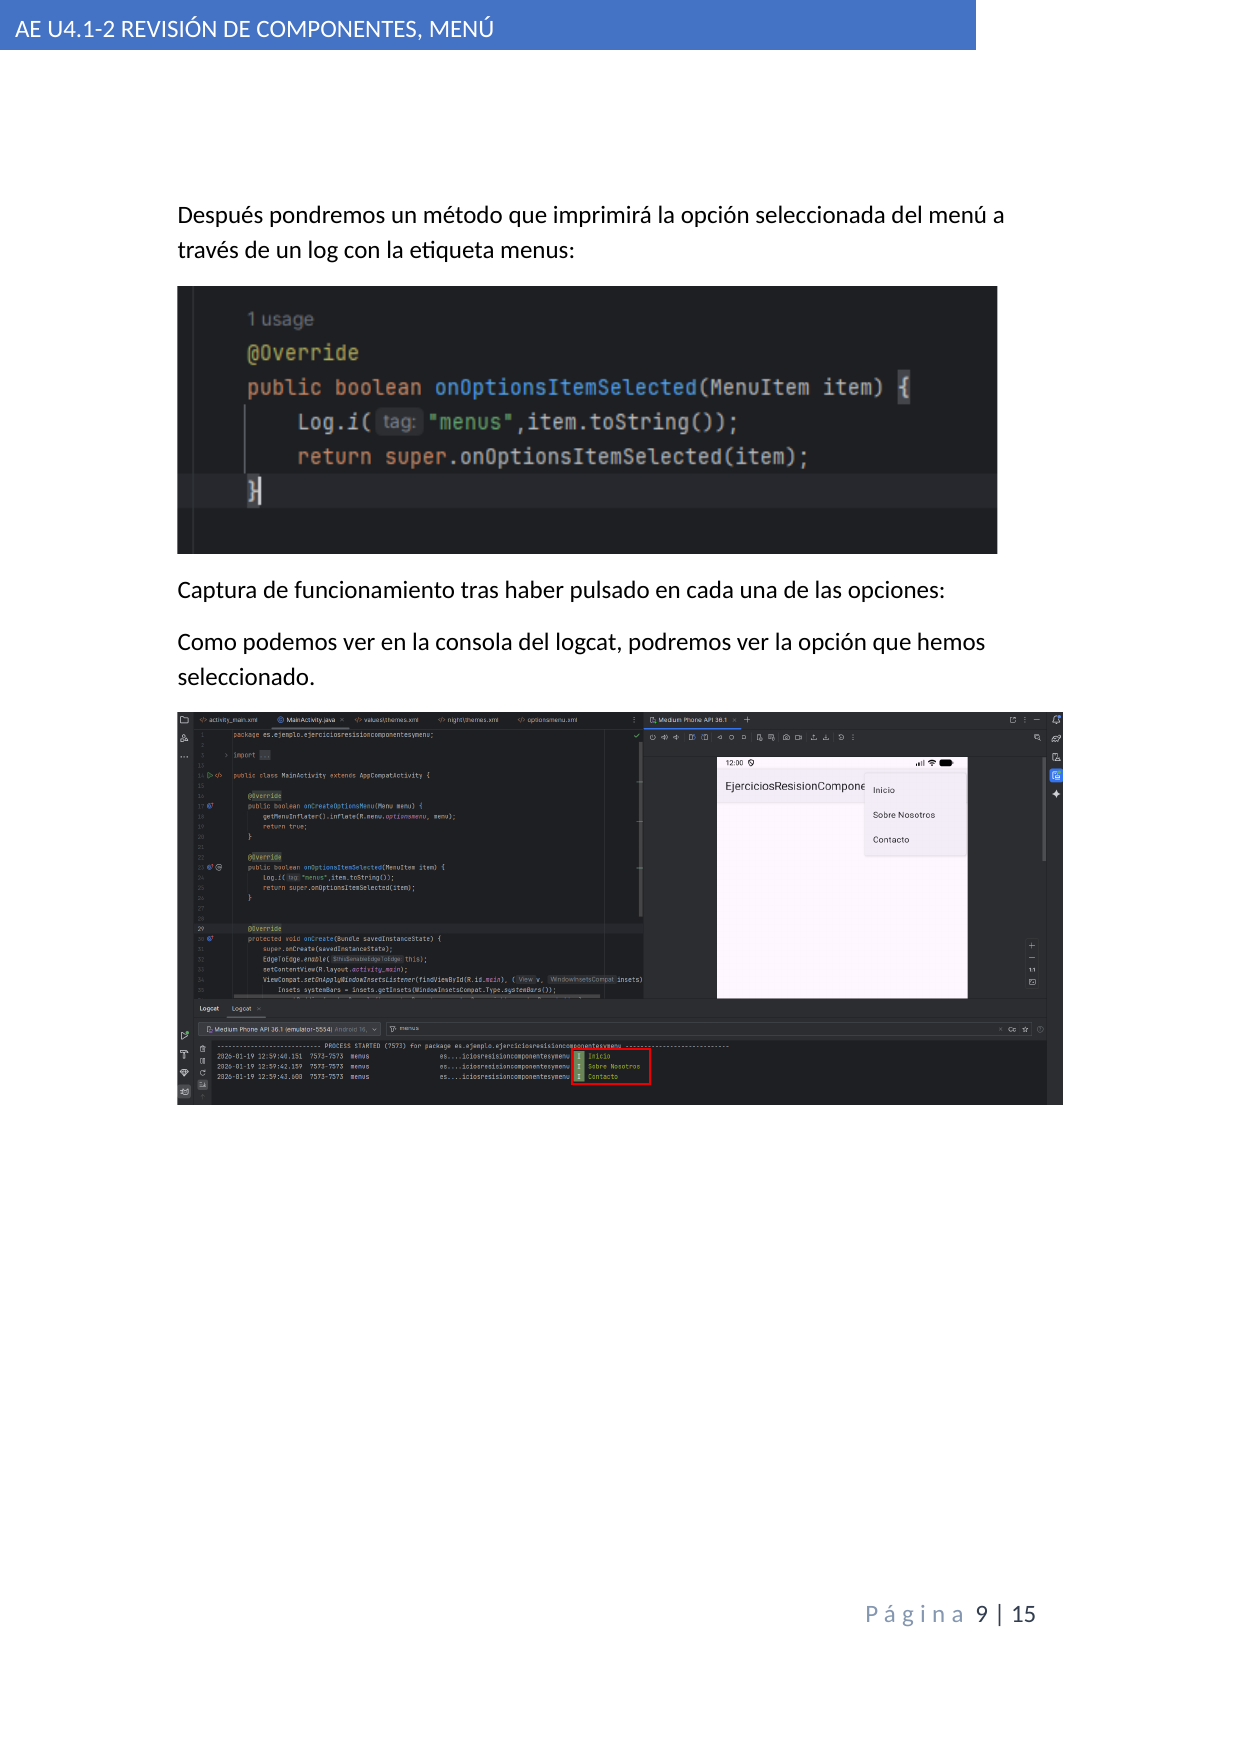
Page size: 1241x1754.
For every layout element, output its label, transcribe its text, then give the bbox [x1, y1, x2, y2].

text Después pondremos un método que imprimirá la opción seleccionada del menú a través de un log con la etiqueta menus: [177, 199, 1063, 265]
text Captura de funcionamiento tras haber pulsado en cada una de las opciones: [177, 574, 1063, 605]
text Como podemos ver en la consola del logcat, podremos ver la opción que hemos seleccionado. [177, 626, 1063, 691]
